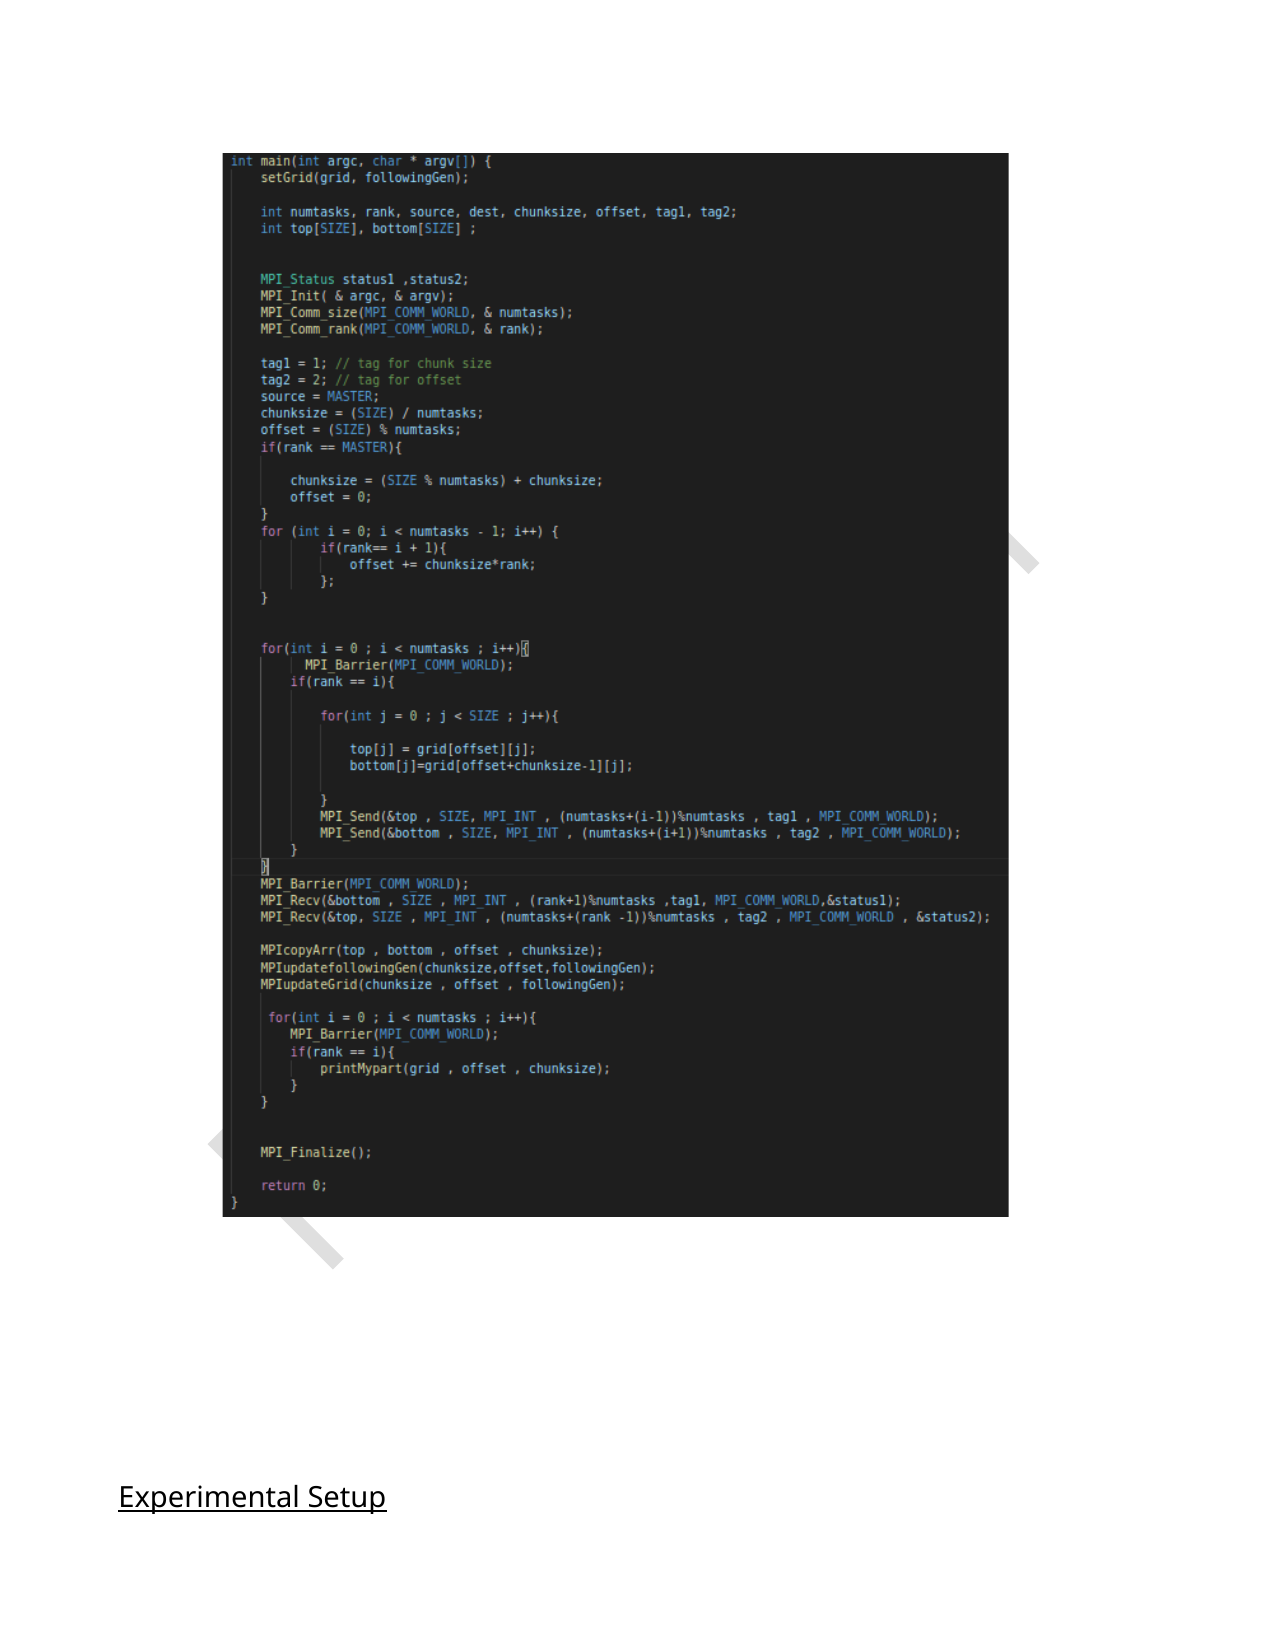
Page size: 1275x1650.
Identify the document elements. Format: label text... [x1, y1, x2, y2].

text Experimental Setup [118, 1476, 1157, 1516]
picture [222, 153, 1009, 1217]
